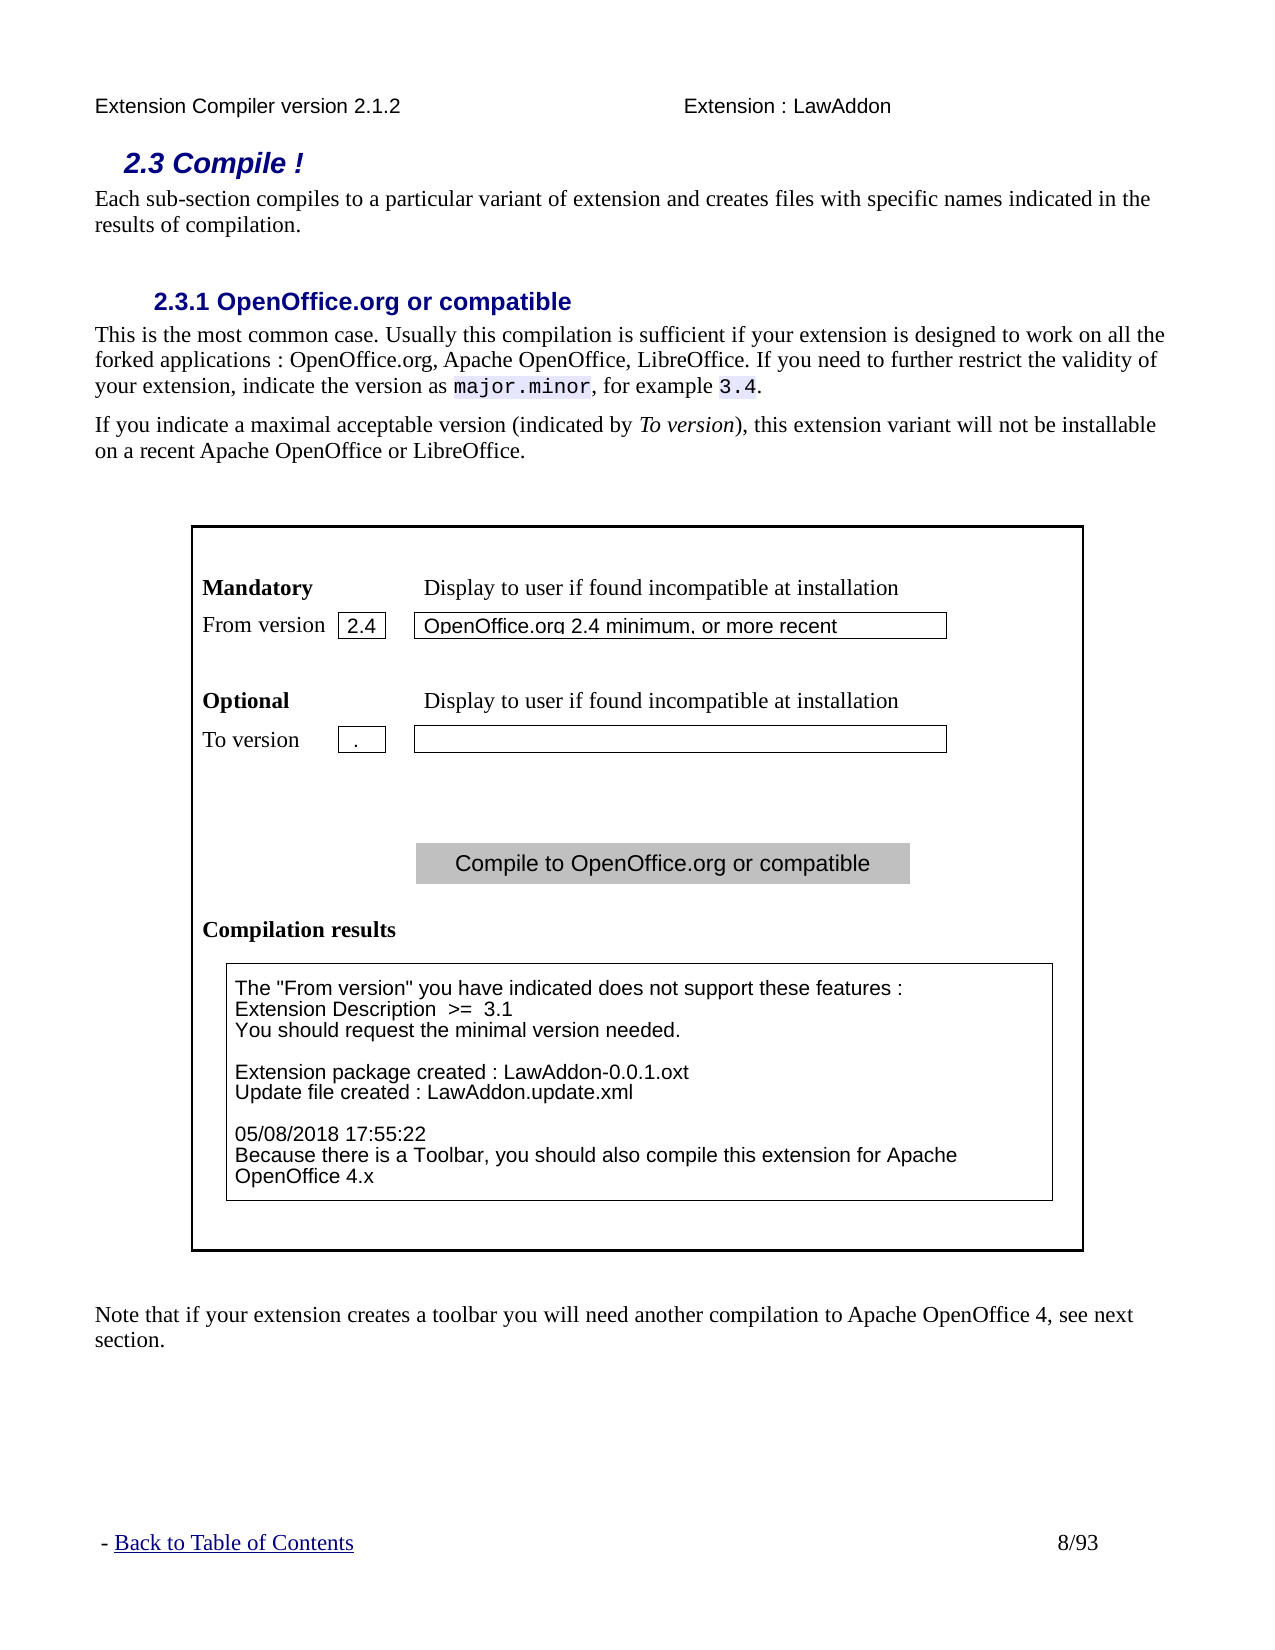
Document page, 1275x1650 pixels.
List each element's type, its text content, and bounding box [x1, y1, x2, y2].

text [386, 612, 414, 638]
text [947, 726, 1073, 752]
text Compilation results [202, 917, 1073, 942]
text Mandatory Display to user if found incompatible at installation [202, 574, 1073, 600]
text This is the most common case. Usually this compilation is sufficient if your extension is designed to work on all the forked applications : OpenOffice.org, Apache OpenOffice, LibreOffice. If you need to further restrict the validity of your extension, indicate the version as major.minor, for example 3.4. [94, 321, 1181, 399]
text From version [202, 612, 338, 638]
text Optional Display to user if found incompatible at installation [202, 688, 1073, 714]
text [386, 726, 414, 752]
text If you indicate a maximal acceptable version (indicated by To version), this extension variant will not be installable on a recent Apache OpenOffice or LibreOffice. [94, 412, 1181, 463]
text Each sub-section compiles to a particular variant of extension and creates files with specific names indicated in the results of compilation. [94, 186, 1181, 237]
text Note that if your extension creates a toolbar you will need another compilation to Apache OpenOffice 4, see next section. [94, 1302, 1181, 1353]
text To version [202, 726, 338, 752]
text [947, 612, 1073, 638]
subtitle OpenOffice.org or compatible [153, 287, 1181, 316]
subtitle Compile ! [124, 147, 1181, 180]
